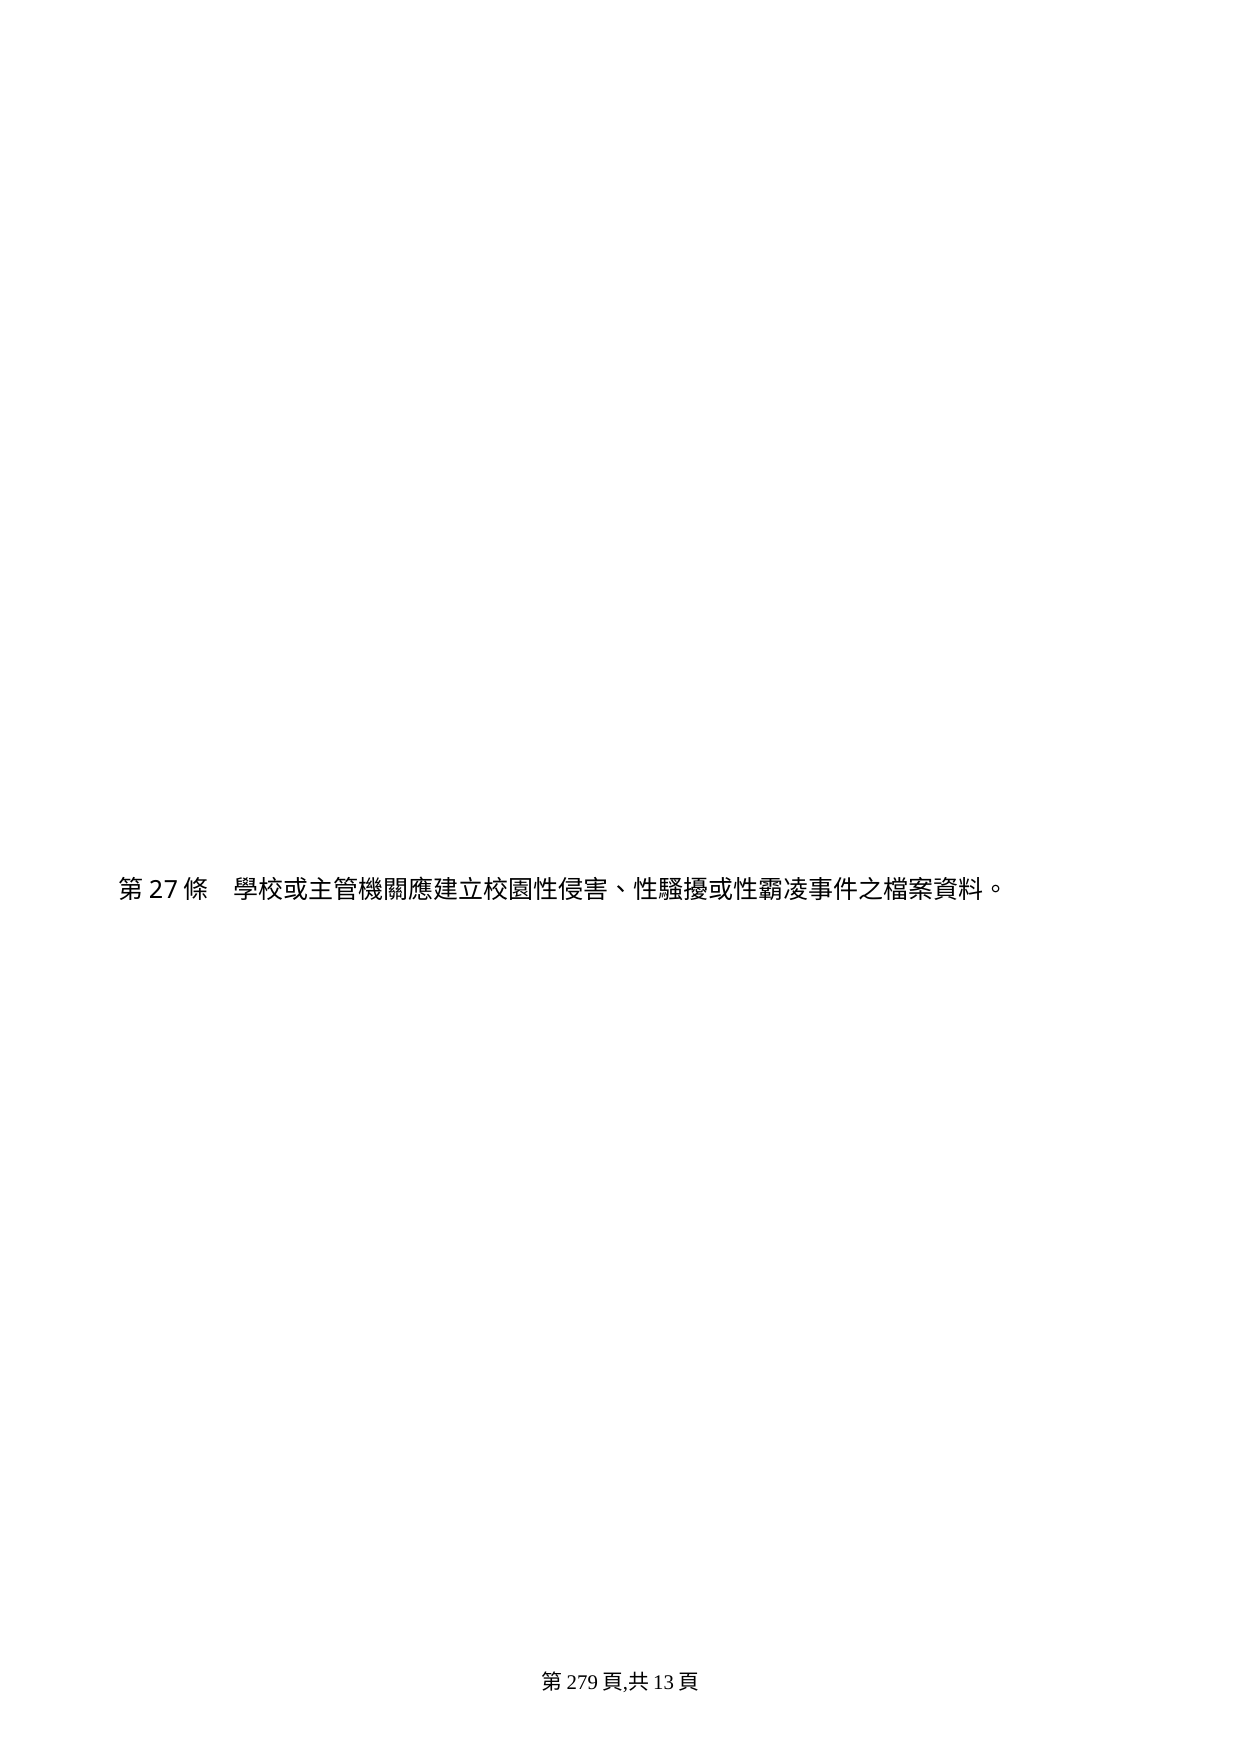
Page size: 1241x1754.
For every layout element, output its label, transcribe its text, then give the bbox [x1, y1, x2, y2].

text 第27條 學校或主管機關應建立校園性侵害、性騷擾或性霸凌事件之檔案資料。 [118, 846, 1122, 908]
